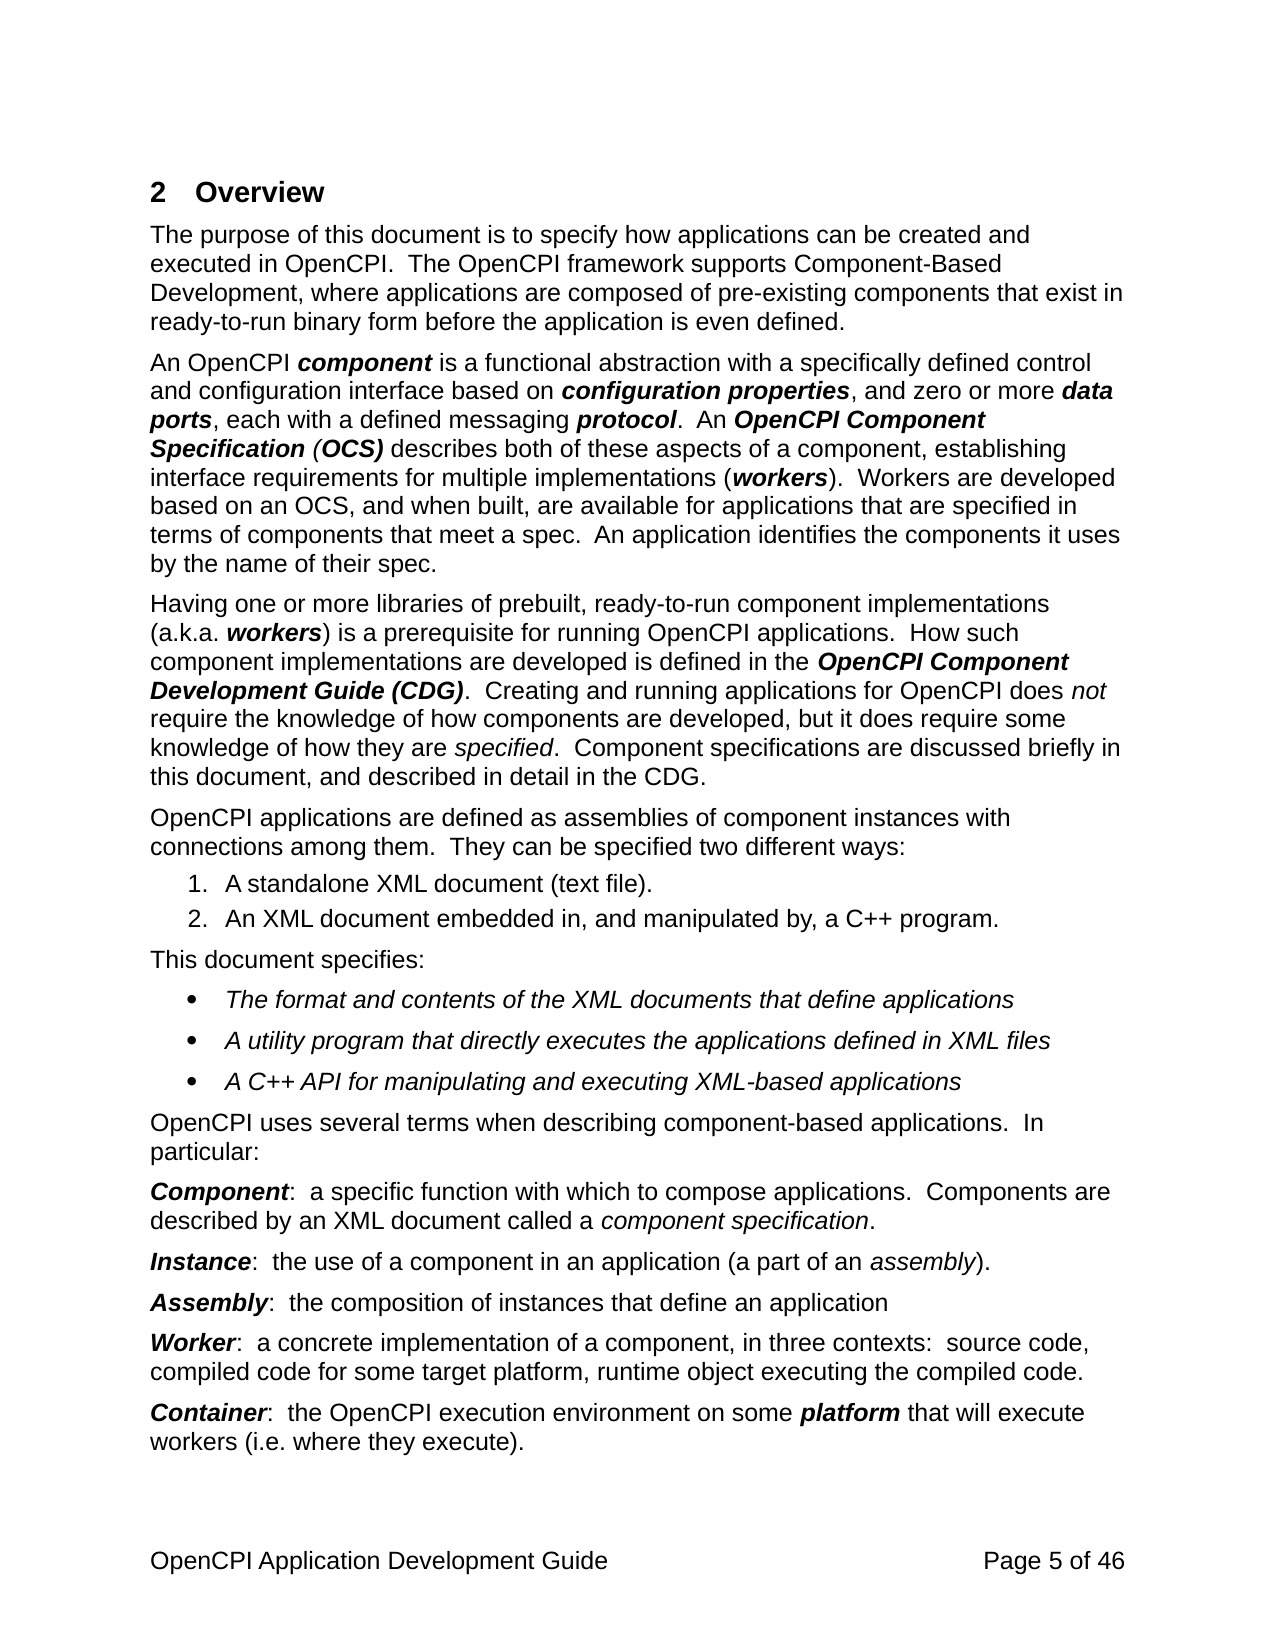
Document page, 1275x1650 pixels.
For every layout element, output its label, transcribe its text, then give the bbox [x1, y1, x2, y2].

text An OpenCPI component is a functional abstraction with a specifically defined control and configuration interface based on configuration properties, and zero or more data ports, each with a defined messaging protocol. An OpenCPI Component Specification (OCS) describes both of these aspects of a component, establishing interface requirements for multiple implementations (workers). Workers are developed based on an OCS, and when built, are available for applications that are specified in terms of components that meet a spec. An application identifies the components it uses by the name of their spec. [150, 347, 1125, 577]
subtitle Overview [150, 175, 1125, 208]
text The purpose of this document is to specify how applications can be created and executed in OpenCPI. The OpenCPI framework supports Component-Based Development, where applications are composed of pre-existing components that exist in ready-to-run binary form before the application is even defined. [150, 221, 1125, 336]
text Component: a specific function with which to compose applications. Components are described by an XML document called a component specification. [150, 1177, 1125, 1235]
list An XML document embedded in, and manipulated by, a C++ program. [187, 904, 1125, 933]
text Instance: the use of a component in an application (a part of an assembly). [150, 1247, 1125, 1276]
list A utility program that directly executes the applications defined in XML files [187, 1026, 1125, 1055]
list A C++ API for manipulating and executing XML-based applications [187, 1067, 1125, 1096]
text OpenCPI applications are defined as assemblies of component instances with connections among them. They can be specified two different ways: [150, 803, 1125, 860]
text Having one or more libraries of prebuilt, ready-to-run component implementations (a.k.a. workers) is a prerequisite for running OpenCPI applications. How such component implementations are developed is defined in the OpenCPI Component Development Guide (CDG). Creating and running applications for OpenCPI does not require the knowledge of how components are developed, but it does require some knowledge of how they are specified. Component specifications are discussed briefly in this document, and described in detail in the CDG. [150, 589, 1125, 791]
text Assembly: the composition of instances that define an application [150, 1288, 1125, 1316]
text Worker: a concrete implementation of a component, in three contexts: source code, compiled code for some target platform, runtime object executing the compiled code. [150, 1328, 1125, 1386]
text This document specifies: [150, 945, 1125, 973]
list A standalone XML document (text file). [187, 869, 1125, 898]
list The format and contents of the XML documents that define applications [187, 985, 1125, 1014]
text Container: the OpenCPI execution environment on some platform that will execute workers (i.e. where they execute). [150, 1398, 1125, 1455]
text OpenCPI uses several terms when describing component-based applications. In particular: [150, 1108, 1125, 1165]
